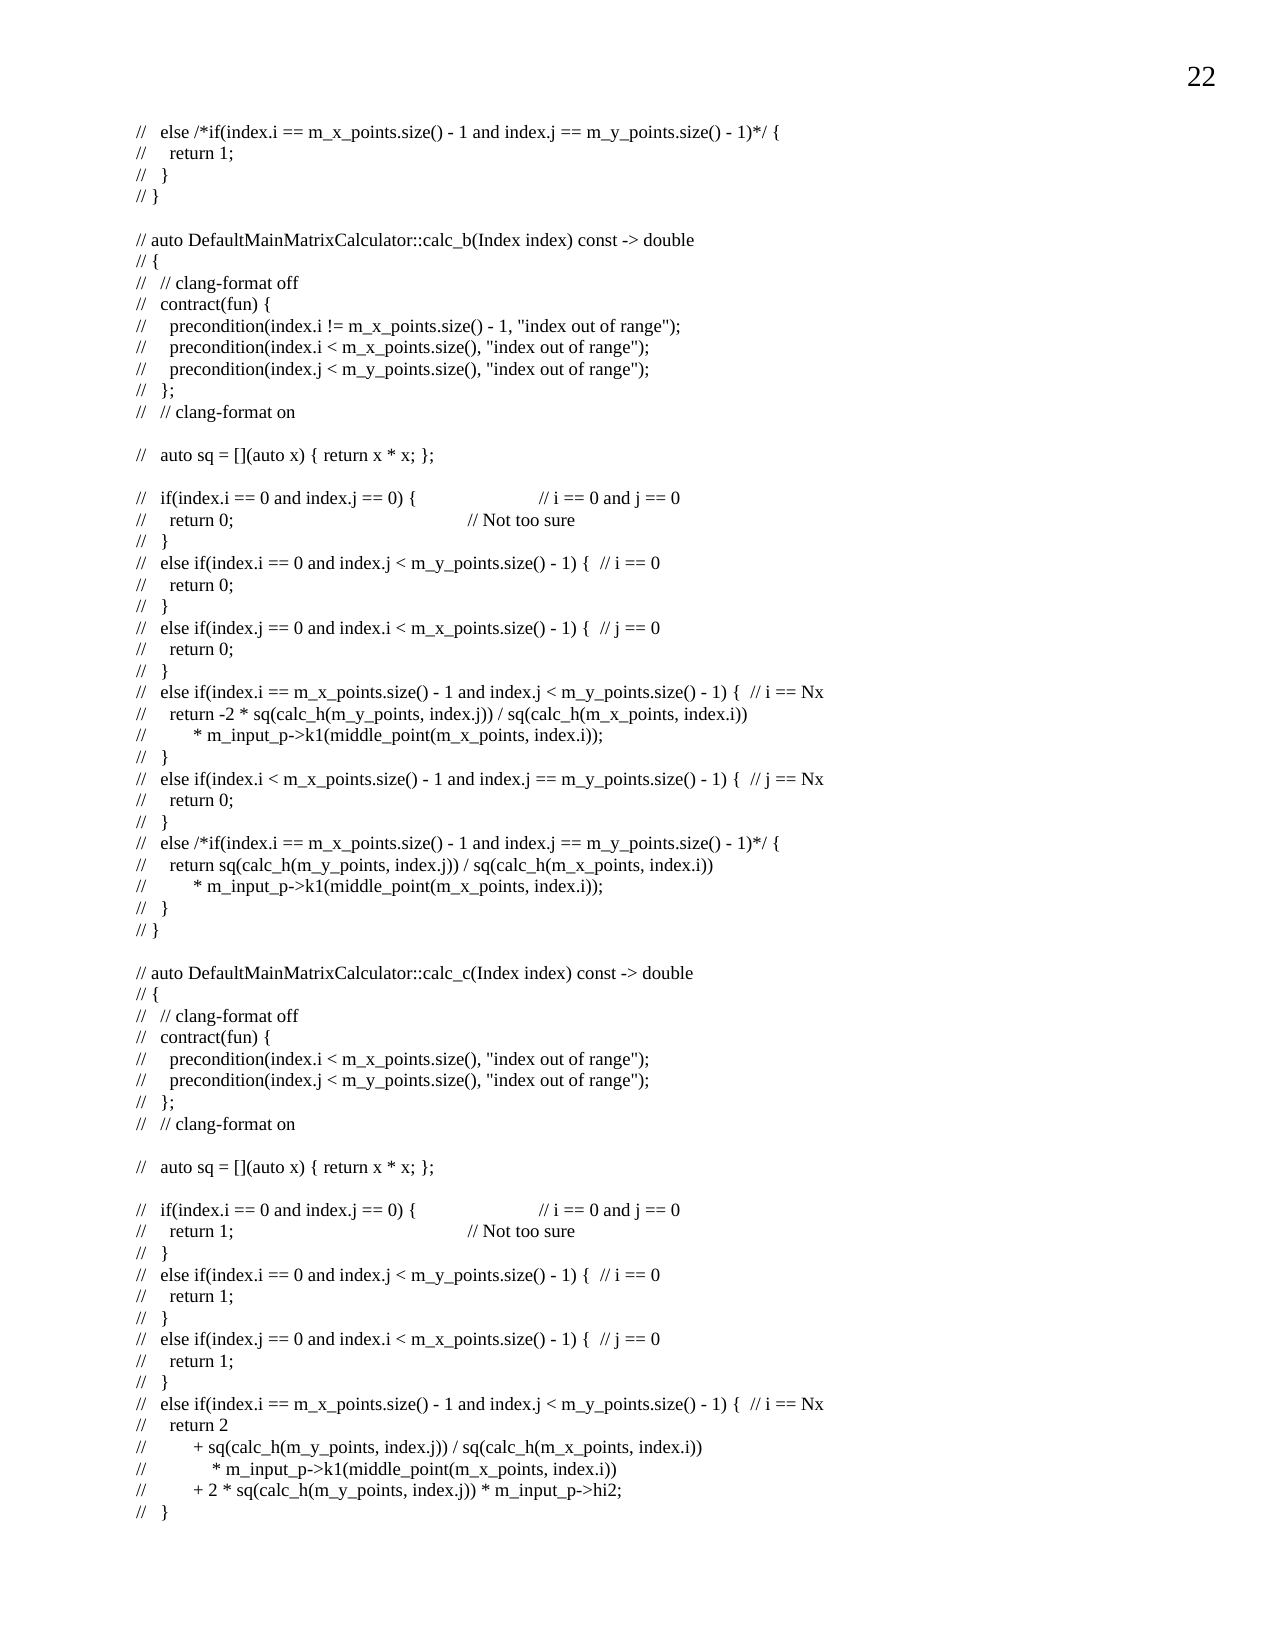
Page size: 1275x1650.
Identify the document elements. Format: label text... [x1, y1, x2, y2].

text // } [133, 530, 1214, 552]
text // else /*if(index.i == m_x_points.size() - 1 and index.j == m_y_points.size() - 1)*/ { [133, 121, 1214, 142]
text // + sq(calc_h(m_y_points, index.j)) / sq(calc_h(m_x_points, index.i)) [133, 1436, 1214, 1457]
text // precondition(index.i != m_x_points.size() - 1, "index out of range"); [133, 315, 1214, 336]
text // } [133, 897, 1214, 918]
text // return sq(calc_h(m_y_points, index.j)) / sq(calc_h(m_x_points, index.i)) [133, 854, 1214, 875]
text // } [133, 1307, 1214, 1328]
text // return 2 [133, 1414, 1214, 1436]
text // * m_input_p->k1(middle_point(m_x_points, index.i)) [133, 1457, 1214, 1479]
text // return 0; [133, 638, 1214, 660]
text // return 1; // Not too sure [133, 1220, 1214, 1242]
text // auto sq = [](auto x) { return x * x; }; [133, 444, 1214, 466]
text // auto DefaultMainMatrixCalculator::calc_b(Index index) const -> double [133, 228, 1214, 250]
text // * m_input_p->k1(middle_point(m_x_points, index.i)); [133, 724, 1214, 746]
text // contract(fun) { [133, 293, 1214, 315]
text // // clang-format on [133, 1112, 1214, 1134]
text // } [133, 1371, 1214, 1393]
text // return -2 * sq(calc_h(m_y_points, index.j)) / sq(calc_h(m_x_points, index.i)) [133, 703, 1214, 724]
text // * m_input_p->k1(middle_point(m_x_points, index.i)); [133, 875, 1214, 897]
text // else if(index.j == 0 and index.i < m_x_points.size() - 1) { // j == 0 [133, 617, 1214, 638]
text // if(index.i == 0 and index.j == 0) { // i == 0 and j == 0 [133, 487, 1214, 509]
text // return 0; // Not too sure [133, 509, 1214, 530]
text // contract(fun) { [133, 1026, 1214, 1048]
text // precondition(index.i < m_x_points.size(), "index out of range"); [133, 1048, 1214, 1069]
text // }; [133, 379, 1214, 401]
text // auto DefaultMainMatrixCalculator::calc_c(Index index) const -> double [133, 962, 1214, 983]
text // // clang-format off [133, 1005, 1214, 1026]
text // else /*if(index.i == m_x_points.size() - 1 and index.j == m_y_points.size() - 1)*/ { [133, 832, 1214, 854]
text // else if(index.i == 0 and index.j < m_y_points.size() - 1) { // i == 0 [133, 1263, 1214, 1285]
text // { [133, 250, 1214, 272]
text // else if(index.i < m_x_points.size() - 1 and index.j == m_y_points.size() - 1) { // j == Nx [133, 767, 1214, 789]
text // precondition(index.i < m_x_points.size(), "index out of range"); [133, 336, 1214, 358]
text // return 1; [133, 142, 1214, 164]
text // } [133, 746, 1214, 767]
text // // clang-format off [133, 272, 1214, 293]
text // } [133, 185, 1214, 207]
text // // clang-format on [133, 401, 1214, 422]
text // return 0; [133, 789, 1214, 811]
text // } [133, 1501, 1214, 1522]
text // } [133, 811, 1214, 832]
text // } [133, 164, 1214, 185]
text // return 1; [133, 1285, 1214, 1307]
text // if(index.i == 0 and index.j == 0) { // i == 0 and j == 0 [133, 1199, 1214, 1220]
text // else if(index.i == m_x_points.size() - 1 and index.j < m_y_points.size() - 1) { // i == Nx [133, 681, 1214, 703]
text // auto sq = [](auto x) { return x * x; }; [133, 1156, 1214, 1177]
text // precondition(index.j < m_y_points.size(), "index out of range"); [133, 358, 1214, 379]
text // } [133, 1242, 1214, 1263]
text // }; [133, 1091, 1214, 1112]
text // return 0; [133, 573, 1214, 595]
text // return 1; [133, 1350, 1214, 1371]
text // else if(index.i == 0 and index.j < m_y_points.size() - 1) { // i == 0 [133, 552, 1214, 573]
text // precondition(index.j < m_y_points.size(), "index out of range"); [133, 1069, 1214, 1091]
text // } [133, 595, 1214, 617]
text // { [133, 983, 1214, 1005]
text // else if(index.i == m_x_points.size() - 1 and index.j < m_y_points.size() - 1) { // i == Nx [133, 1393, 1214, 1414]
text // else if(index.j == 0 and index.i < m_x_points.size() - 1) { // j == 0 [133, 1328, 1214, 1350]
text // } [133, 660, 1214, 681]
text // } [133, 918, 1214, 940]
text // + 2 * sq(calc_h(m_y_points, index.j)) * m_input_p->hi2; [133, 1479, 1214, 1501]
